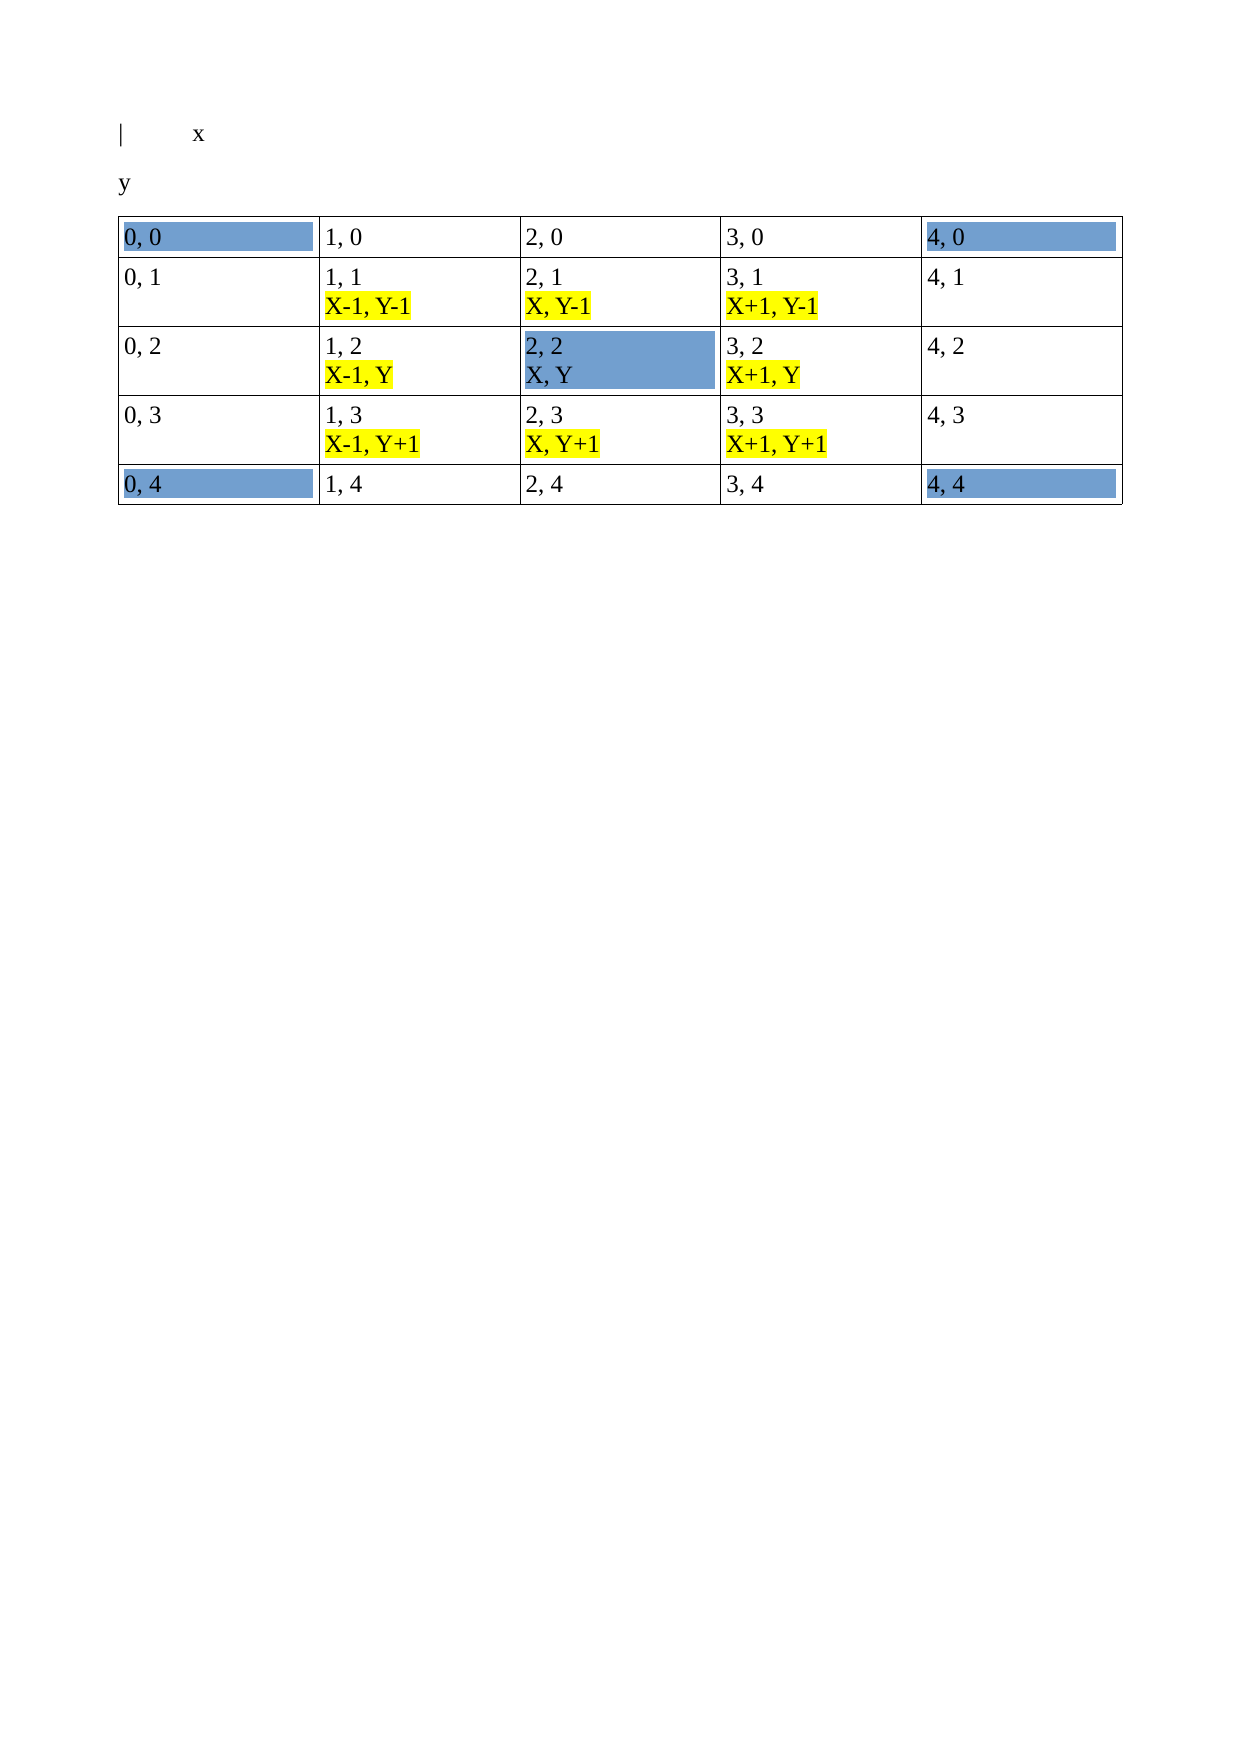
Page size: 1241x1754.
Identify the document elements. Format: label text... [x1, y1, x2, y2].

table_cell 1, 1 X-1, Y-1 [320, 258, 520, 326]
table_cell 0, 2 [119, 327, 319, 395]
table_header 0, 0 [119, 217, 319, 257]
table_cell 4, 1 [922, 258, 1122, 326]
table_cell 4, 3 [922, 396, 1122, 464]
table_cell 3, 2 X+1, Y [721, 327, 921, 395]
table_cell 0, 1 [119, 258, 319, 326]
text | x [118, 118, 1122, 147]
table_cell 4, 2 [922, 327, 1122, 395]
table_cell 0, 3 [119, 396, 319, 464]
table_cell 2, 4 [521, 465, 720, 504]
table_cell 1, 4 [320, 465, 520, 504]
table_cell 2, 3 X, Y+1 [521, 396, 720, 464]
table_cell 1, 3 X-1, Y+1 [320, 396, 520, 464]
table_header 2, 0 [521, 217, 720, 257]
table_header 4, 0 [922, 217, 1122, 257]
table_cell 4, 4 [922, 465, 1122, 504]
table_cell 3, 4 [721, 465, 921, 504]
table_header 1, 0 [320, 217, 520, 257]
table_cell 1, 2 X-1, Y [320, 327, 520, 395]
table_header 3, 0 [721, 217, 921, 257]
text y [118, 167, 1122, 196]
table_cell 2, 1 X, Y-1 [521, 258, 720, 326]
table_cell 3, 3 X+1, Y+1 [721, 396, 921, 464]
table_cell 0, 4 [119, 465, 319, 504]
table_cell 3, 1 X+1, Y-1 [721, 258, 921, 326]
table_cell 2, 2 X, Y [521, 327, 720, 395]
